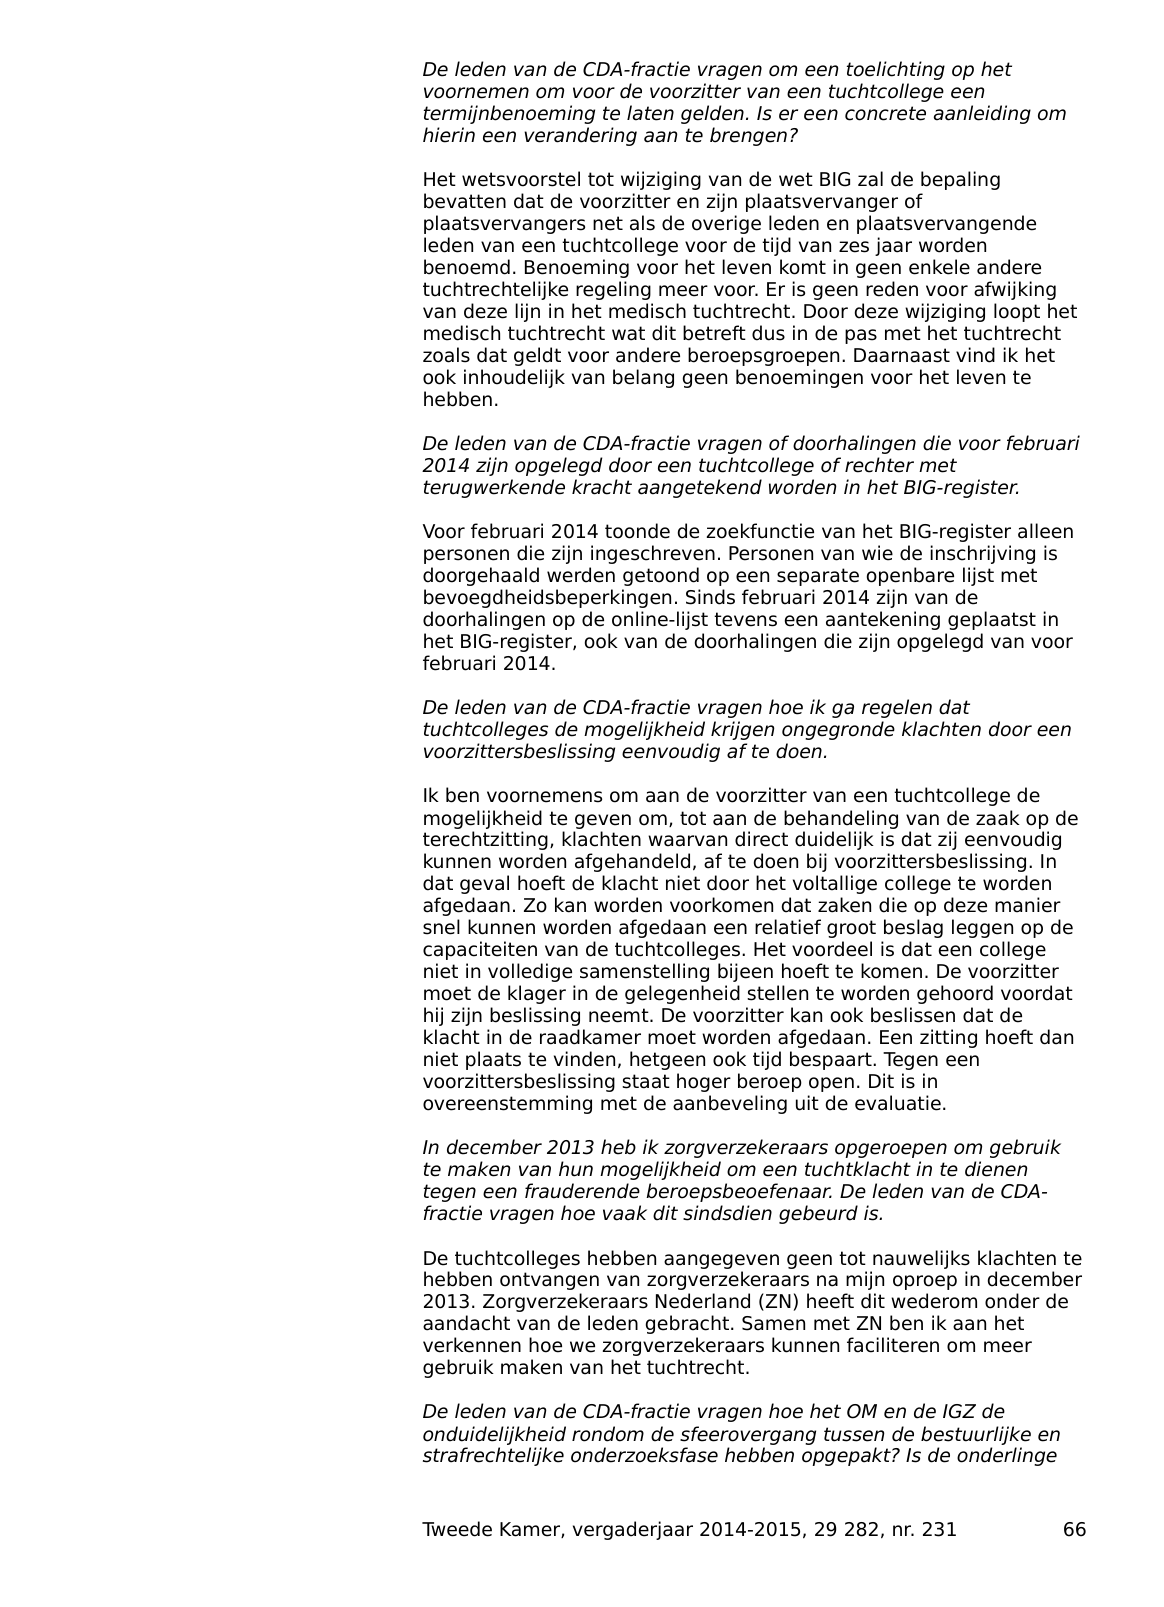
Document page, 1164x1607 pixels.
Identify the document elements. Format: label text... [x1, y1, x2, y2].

text Het wetsvoorstel tot wijziging van de wet BIG zal de bepaling bevatten dat de voorzitter en zijn plaatsvervanger of plaatsvervangers net als de overige leden en plaatsvervangende leden van een tuchtcollege voor de tijd van zes jaar worden benoemd. Benoeming voor het leven komt in geen enkele andere tuchtrechtelijke regeling meer voor. Er is geen reden voor afwijking van deze lijn in het medisch tuchtrecht. Door deze wijziging loopt het medisch tuchtrecht wat dit betreft dus in de pas met het tuchtrecht zoals dat geldt voor andere beroepsgroepen. Daarnaast vind ik het ook inhoudelijk van belang geen benoemingen voor het leven te hebben. [422, 169, 1087, 411]
text De leden van de CDA-fractie vragen hoe ik ga regelen dat tuchtcolleges de mogelijkheid krijgen ongegronde klachten door een voorzittersbeslissing eenvoudig af te doen. [422, 697, 1087, 763]
text Ik ben voornemens om aan de voorzitter van een tuchtcollege de mogelijkheid te geven om, tot aan de behandeling van de zaak op de terechtzitting, klachten waarvan direct duidelijk is dat zij eenvoudig kunnen worden afgehandeld, af te doen bij voorzittersbeslissing. In dat geval hoeft de klacht niet door het voltallige college te worden afgedaan. Zo kan worden voorkomen dat zaken die op deze manier snel kunnen worden afgedaan een relatief groot beslag leggen op de capaciteiten van de tuchtcolleges. Het voordeel is dat een college niet in volledige samenstelling bijeen hoeft te komen. De voorzitter moet de klager in de gelegenheid stellen te worden gehoord voordat hij zijn beslissing neemt. De voorzitter kan ook beslissen dat de klacht in de raadkamer moet worden afgedaan. Een zitting hoeft dan niet plaats te vinden, hetgeen ook tijd bespaart. Tegen een voorzittersbeslissing staat hoger beroep open. Dit is in overeenstemming met de aanbeveling uit de evaluatie. [422, 785, 1087, 1115]
text De leden van de CDA-fractie vragen om een toelichting op het voornemen om voor de voorzitter van een tuchtcollege een termijnbenoeming te laten gelden. Is er een concrete aanleiding om hierin een verandering aan te brengen? [422, 59, 1087, 147]
text In december 2013 heb ik zorgverzekeraars opgeroepen om gebruik te maken van hun mogelijkheid om een tuchtklacht in te dienen tegen een frauderende beroepsbeoefenaar. De leden van de CDA-fractie vragen hoe vaak dit sindsdien gebeurd is. [422, 1137, 1087, 1225]
text De leden van de CDA-fractie vragen of doorhalingen die voor februari 2014 zijn opgelegd door een tuchtcollege of rechter met terugwerkende kracht aangetekend worden in het BIG-register. [422, 433, 1087, 499]
text De tuchtcolleges hebben aangegeven geen tot nauwelijks klachten te hebben ontvangen van zorgverzekeraars na mijn oproep in december 2013. Zorgverzekeraars Nederland (ZN) heeft dit wederom onder de aandacht van de leden gebracht. Samen met ZN ben ik aan het verkennen hoe we zorgverzekeraars kunnen faciliteren om meer gebruik maken van het tuchtrecht. [422, 1247, 1087, 1379]
text De leden van de CDA-fractie vragen hoe het OM en de IGZ de onduidelijkheid rondom de sfeerovergang tussen de bestuurlijke en strafrechtelijke onderzoeksfase hebben opgepakt? Is de onderlinge [422, 1401, 1087, 1467]
text Voor februari 2014 toonde de zoekfunctie van het BIG-register alleen personen die zijn ingeschreven. Personen van wie de inschrijving is doorgehaald werden getoond op een separate openbare lijst met bevoegdheidsbeperkingen. Sinds februari 2014 zijn van de doorhalingen op de online-lijst tevens een aantekening geplaatst in het BIG-register, ook van de doorhalingen die zijn opgelegd van voor februari 2014. [422, 521, 1087, 675]
